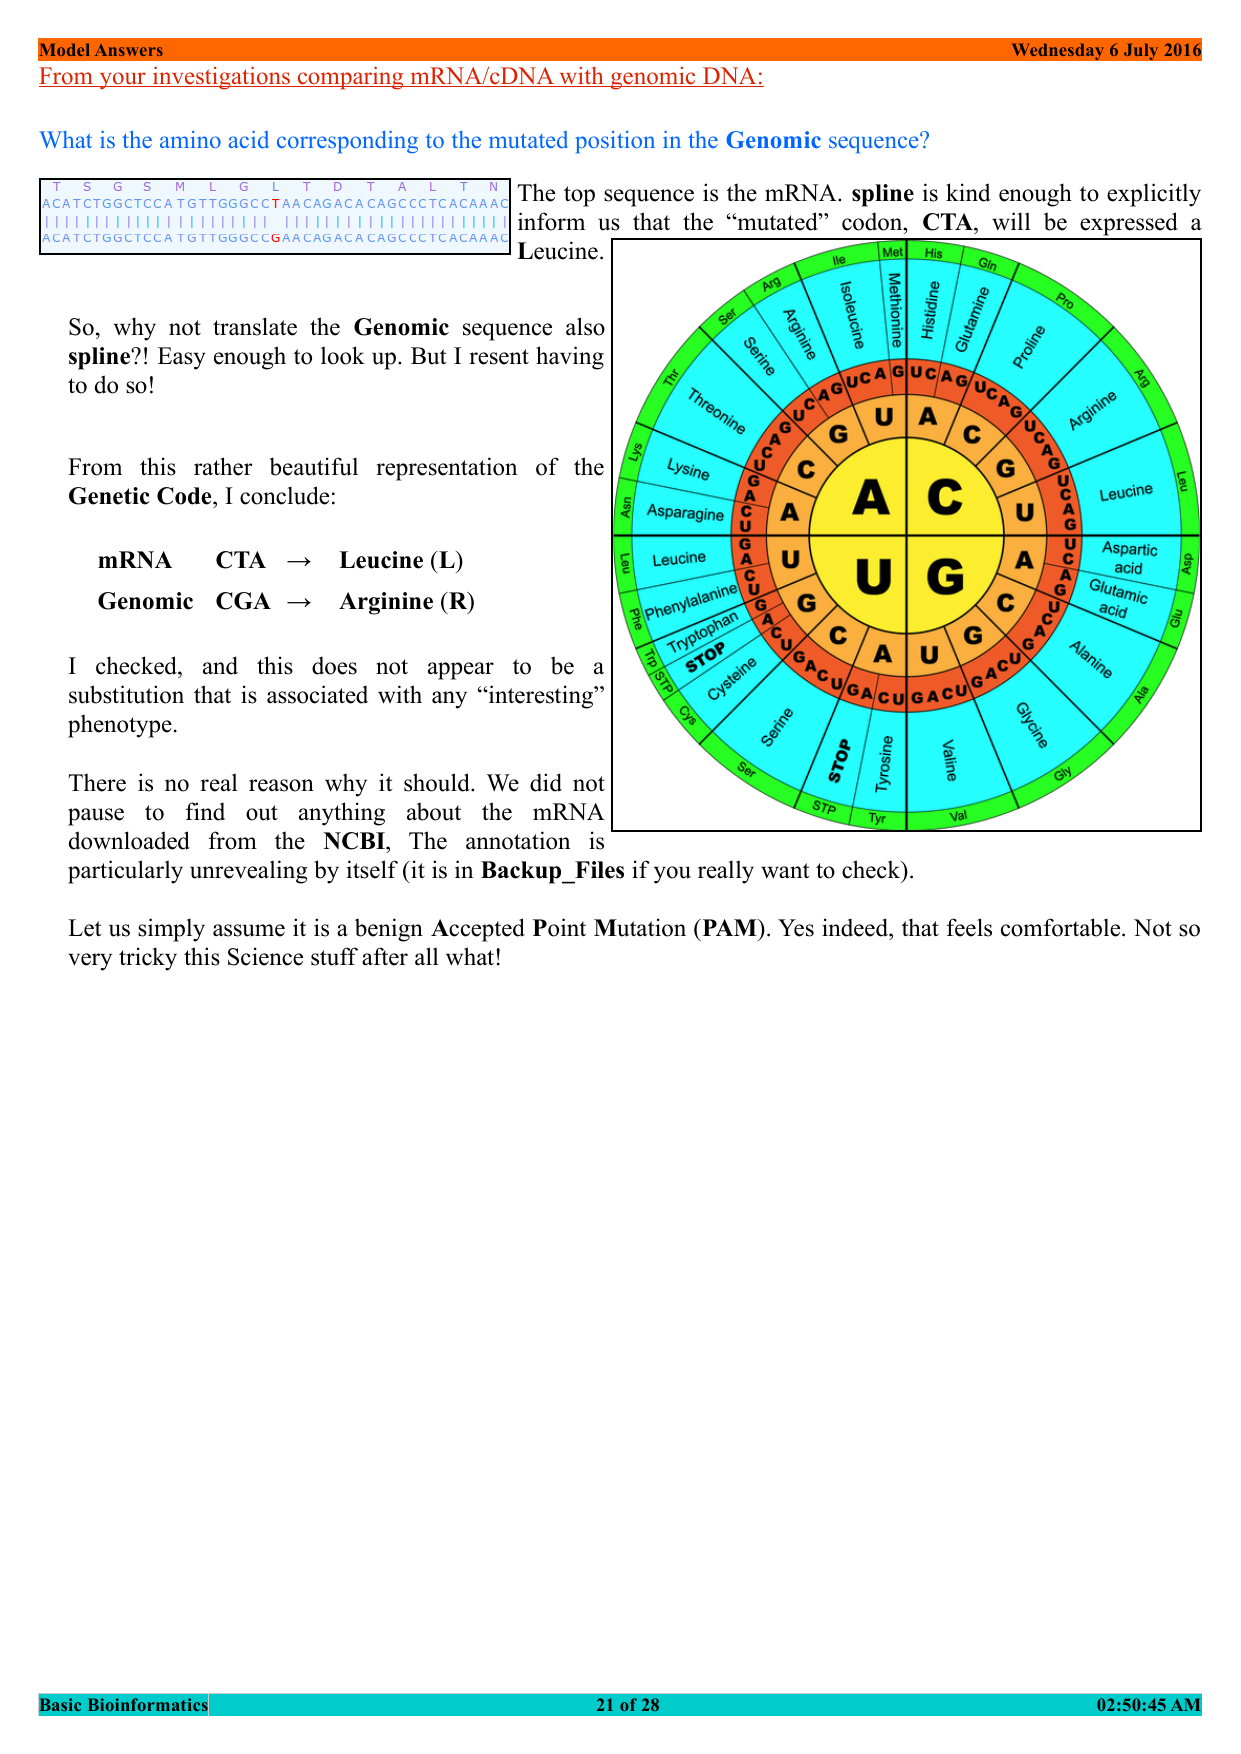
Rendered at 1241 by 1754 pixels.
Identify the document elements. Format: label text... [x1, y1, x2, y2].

text The top sequence is the mRNA. spline is kind enough to explicitly inform us that the “mutated” codon, CTA, will be expressed a Leucine. [38, 178, 1202, 265]
text mRNA CTA → Leucine (L) [97, 545, 611, 574]
text I checked, and this does not appear to be a substitution that is associated with any “interesting” phenotype. [68, 651, 611, 738]
text There is no real reason why it should. We did not pause to find out anything about the mRNA downloaded from the NCBI, The annotation is particularly unrevealing by itself (it is in Backup_Files if you really want to check). [68, 767, 1202, 884]
text From your investigations comparing mRNA/cDNA with genomic DNA: [38, 61, 1202, 89]
picture [41, 180, 509, 253]
text What is the amino acid corresponding to the mutated position in the Genomic sequence? [38, 125, 1202, 154]
text Let us simply assume it is a benign Accepted Point Mutation (PAM). Yes indeed, that feels comfortable. Not so very tricky this Science stuff after all what! [68, 913, 1202, 971]
picture [613, 240, 1200, 830]
text From this rather beautiful representation of the Genetic Code, I conclude: [68, 452, 611, 510]
text So, why not translate the Genomic sequence also spline?! Easy enough to look up. But I resent having to do so! [68, 312, 611, 399]
text Genomic CGA → Arginine (R) [97, 586, 611, 615]
